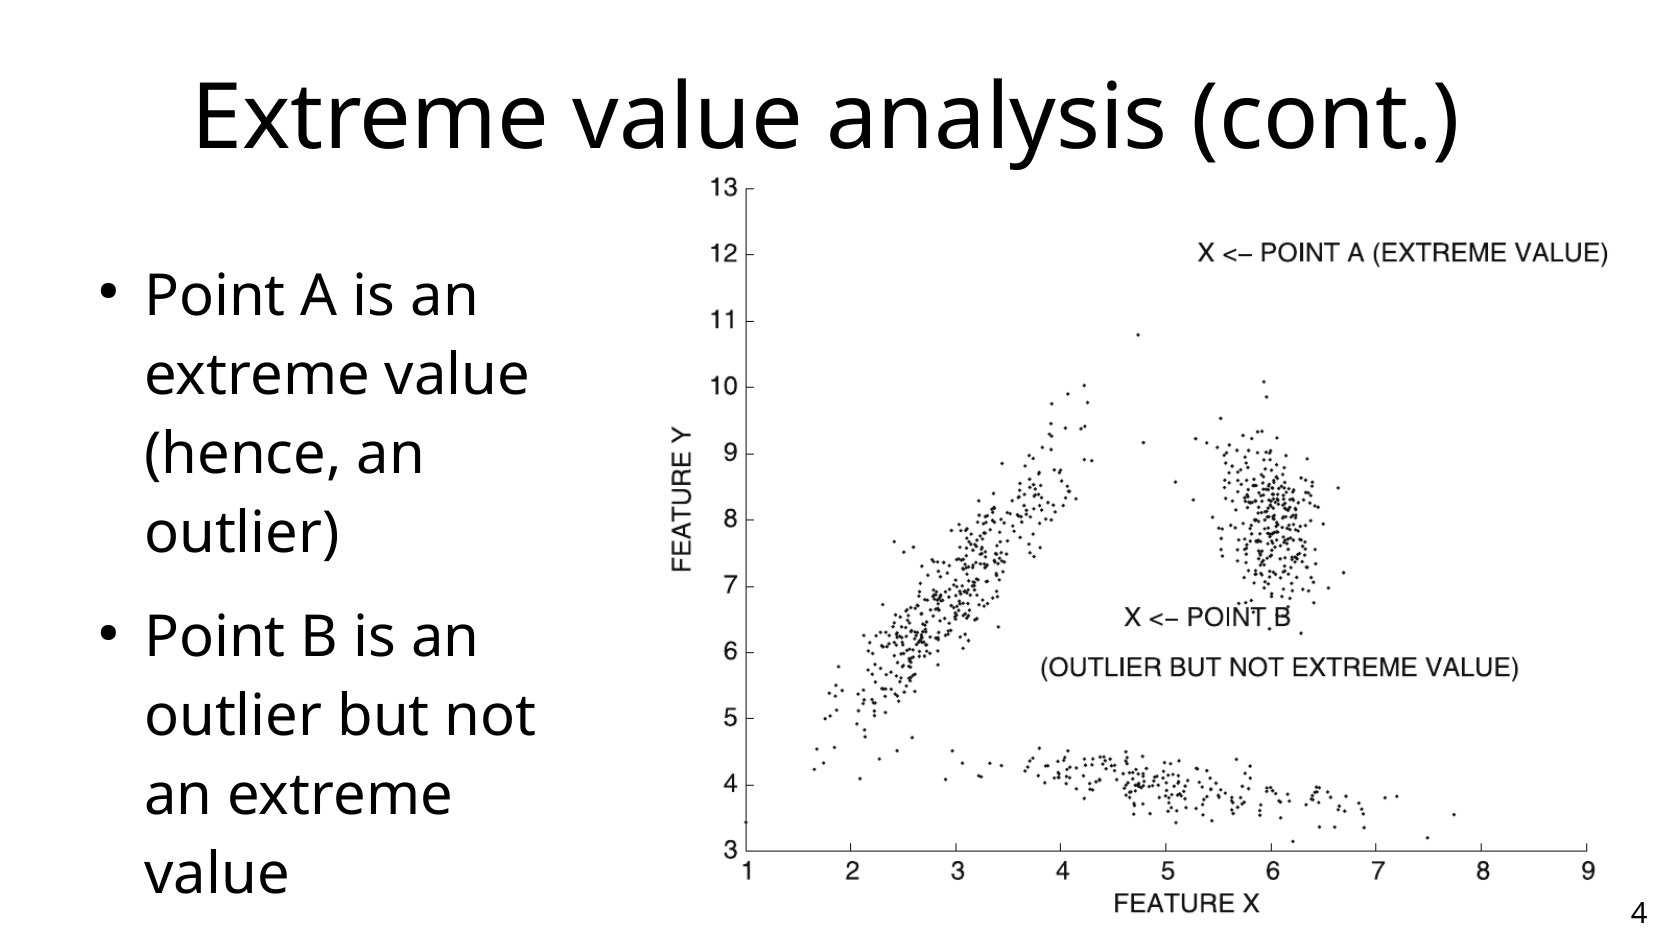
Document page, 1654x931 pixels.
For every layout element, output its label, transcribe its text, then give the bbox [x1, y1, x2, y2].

list Point A is an extreme value (hence, an outlier) Point B is an outlier but not an extreme value [82, 253, 600, 919]
picture [637, 158, 1629, 930]
title Extreme value analysis (cont.) [82, 1, 1571, 226]
